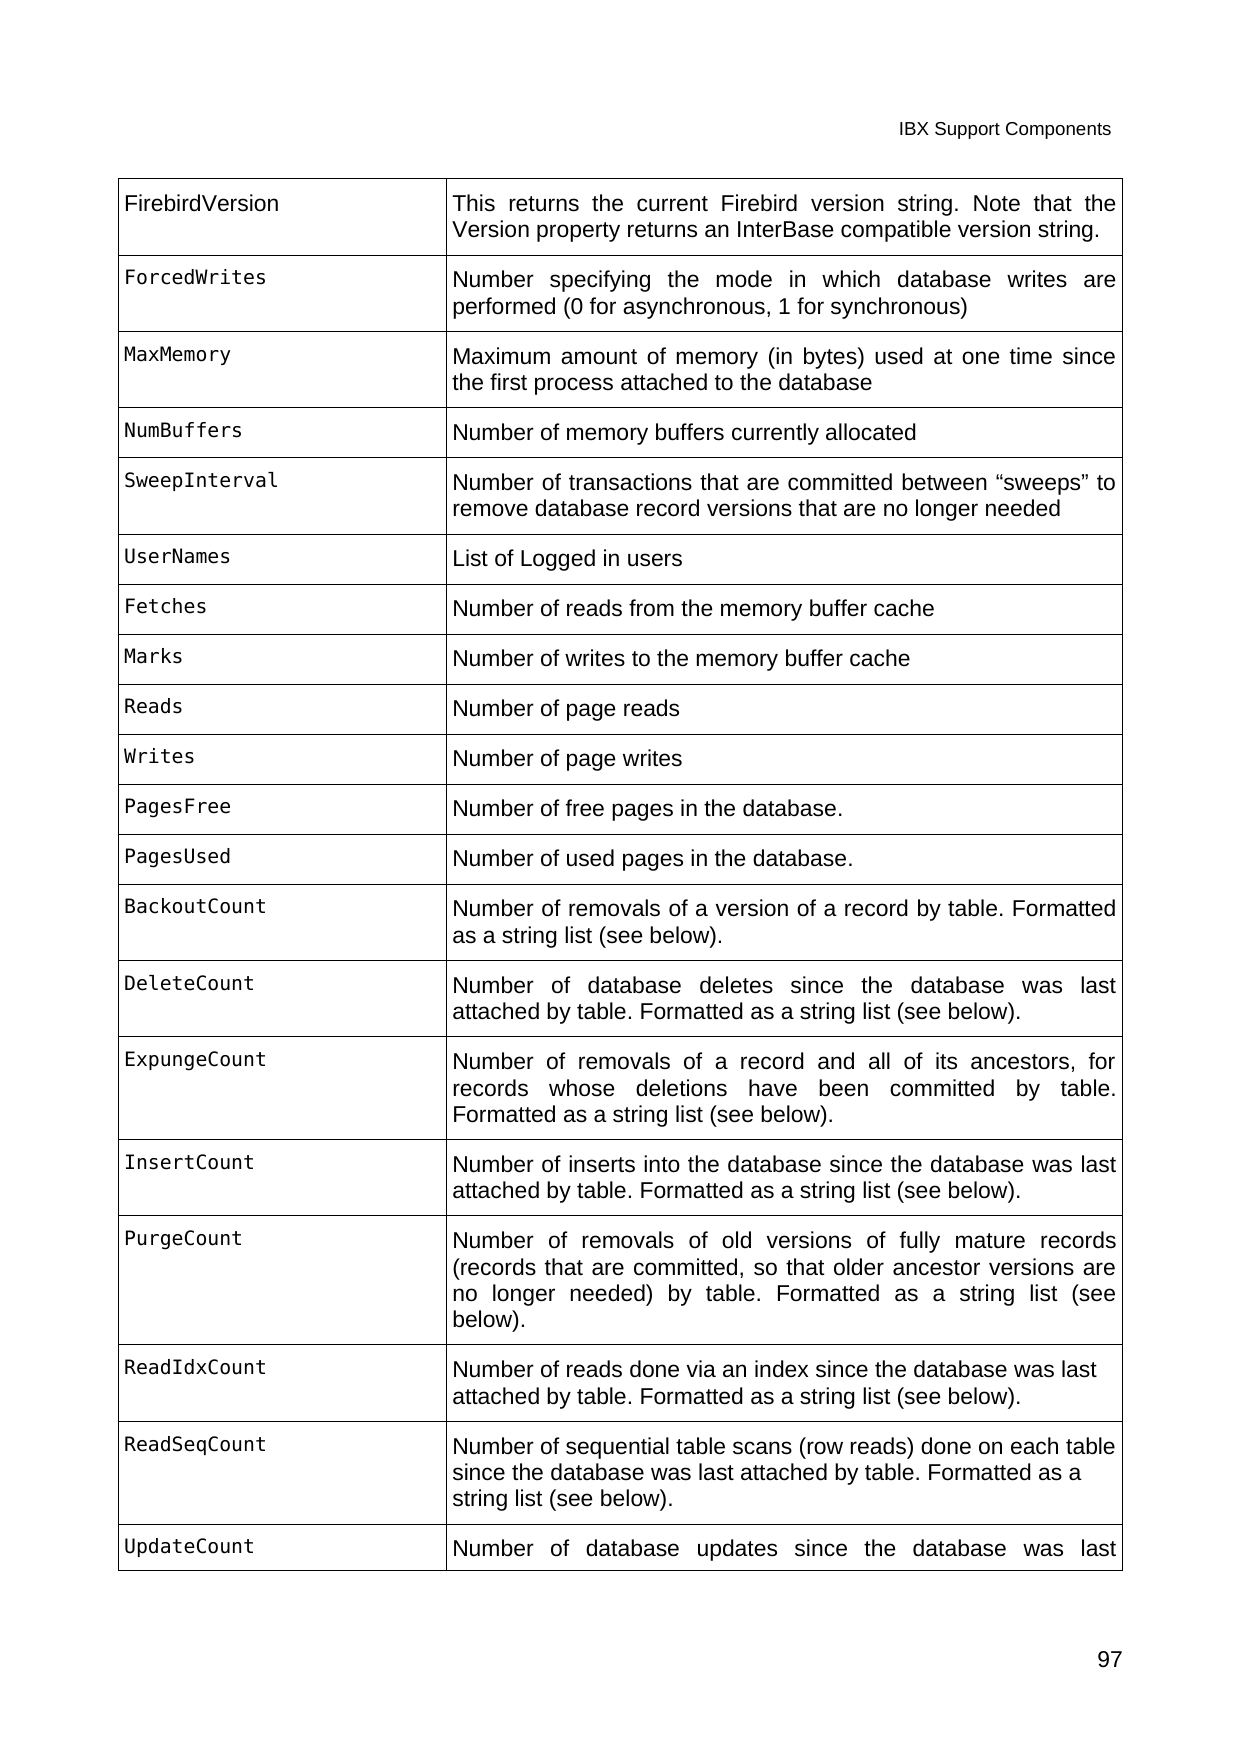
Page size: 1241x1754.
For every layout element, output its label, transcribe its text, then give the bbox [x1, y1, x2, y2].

table_cell FirebirdVersion [119, 179, 446, 254]
table_cell ForcedWrites [119, 256, 446, 331]
table_cell UserNames [119, 535, 446, 583]
table_cell Number of reads done via an index since the database was last attached by table. Formatted as a string list (see below). [447, 1345, 1122, 1421]
table_cell Number of reads from the memory buffer cache [447, 585, 1122, 633]
table_cell This returns the current Firebird version string. Note that the Version property returns an InterBase compatible version string. [447, 179, 1122, 254]
table_cell Number of transactions that are committed between “sweeps” to remove database record versions that are no longer needed [447, 458, 1122, 533]
table_cell SweepInterval [119, 458, 446, 533]
table_cell Number of memory buffers currently allocated [447, 408, 1122, 457]
table_cell DeleteCount [119, 961, 446, 1036]
table_cell Number of database updates since the database was last [447, 1525, 1122, 1570]
table_cell Number of database deletes since the database was last attached by table. Formatted as a string list (see below). [447, 961, 1122, 1036]
table_cell PagesUsed [119, 835, 446, 883]
table_cell ExpungeCount [119, 1037, 446, 1139]
table_cell Number of removals of a record and all of its ancestors, for records whose deletions have been committed by table. Formatted as a string list (see below). [447, 1037, 1122, 1139]
table_cell Number of inserts into the database since the database was last attached by table. Formatted as a string list (see below). [447, 1140, 1122, 1215]
table_cell Number of free pages in the database. [447, 785, 1122, 833]
table_cell Number of sequential table scans (row reads) done on each table since the database was last attached by table. Formatted as a string list (see below). [447, 1422, 1122, 1523]
table_cell Reads [119, 685, 446, 733]
table_cell Number of writes to the memory buffer cache [447, 635, 1122, 683]
table_cell Fetches [119, 585, 446, 633]
table_cell UpdateCount [119, 1525, 446, 1570]
table_cell Maximum amount of memory (in bytes) used at one time since the first process attached to the database [447, 332, 1122, 407]
table_cell List of Logged in users [447, 535, 1122, 583]
table_cell InsertCount [119, 1140, 446, 1215]
table_cell Number of page writes [447, 735, 1122, 783]
table_cell Number specifying the mode in which database writes are performed (0 for asynchronous, 1 for synchronous) [447, 256, 1122, 331]
table_cell MaxMemory [119, 332, 446, 407]
table_cell NumBuffers [119, 408, 446, 457]
table_cell Writes [119, 735, 446, 783]
table_cell PagesFree [119, 785, 446, 833]
table_cell Number of removals of old versions of fully mature records (records that are committed, so that older ancestor versions are no longer needed) by table. Formatted as a string list (see below). [447, 1216, 1122, 1344]
table_cell Number of page reads [447, 685, 1122, 733]
table_cell BackoutCount [119, 885, 446, 960]
table_cell Marks [119, 635, 446, 683]
table_cell Number of removals of a version of a record by table. Formatted as a string list (see below). [447, 885, 1122, 960]
table_cell ReadSeqCount [119, 1422, 446, 1523]
table_cell PurgeCount [119, 1216, 446, 1344]
table_cell ReadIdxCount [119, 1345, 446, 1421]
table_cell Number of used pages in the database. [447, 835, 1122, 883]
